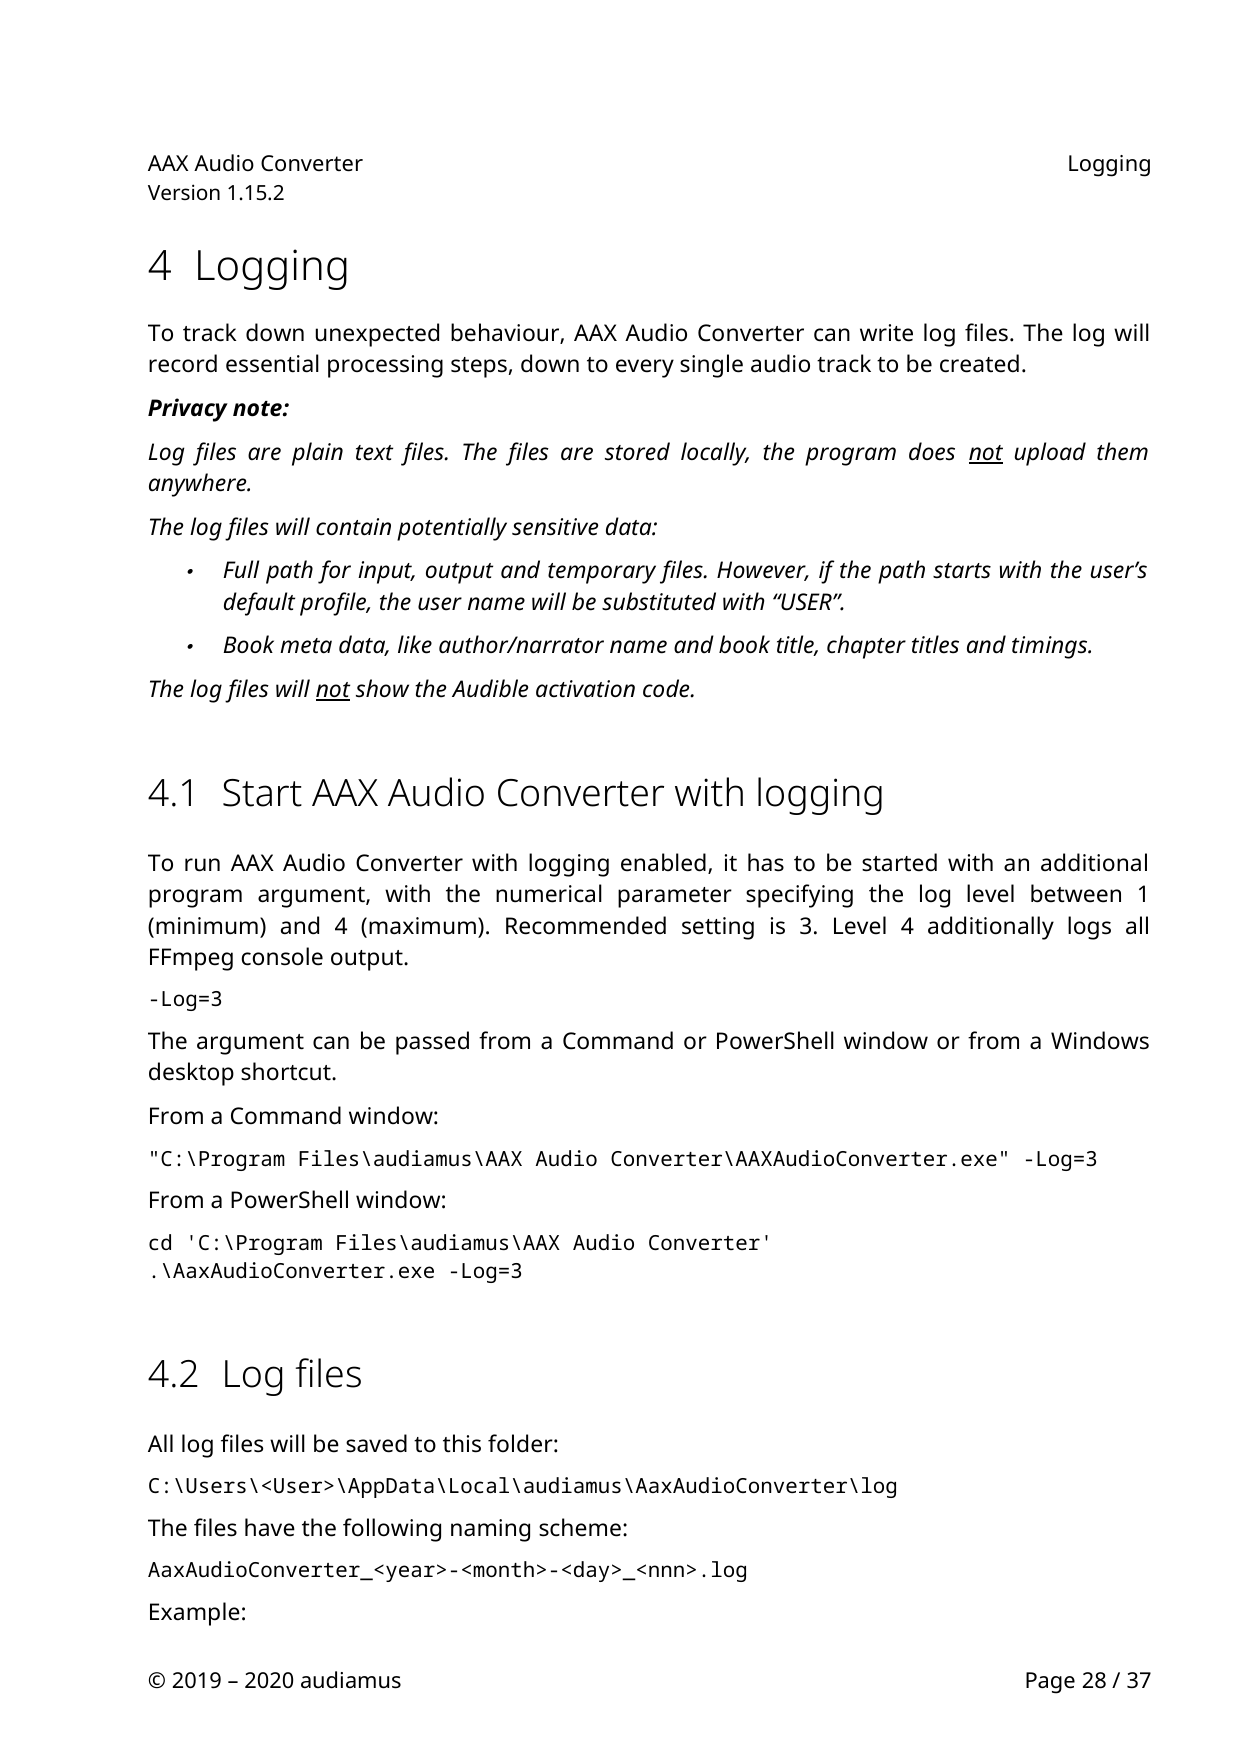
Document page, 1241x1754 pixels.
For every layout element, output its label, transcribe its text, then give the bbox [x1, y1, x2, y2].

text To track down unexpected behaviour, AAX Audio Converter can write log files. The log will record essential processing steps, down to every single audio track to be created. [148, 317, 1152, 379]
text Log files are plain text files. The files are stored locally, the program does not upload them anywhere. [148, 436, 1152, 498]
list Book meta data, like author/narrator name and book title, chapter titles and timings. [185, 629, 1152, 660]
text The log files will not show the Audible activation code. [148, 673, 1152, 704]
text C:\Users\<User>\AppData\Local\audiamus\AaxAudioConverter\log [148, 1471, 1152, 1499]
text From a Command window: [148, 1100, 1152, 1131]
subtitle Start AAX Audio Converter with logging [148, 767, 1152, 818]
text The log files will contain potentially sensitive data: [148, 511, 1152, 542]
text The files have the following naming scheme: [148, 1512, 1152, 1543]
text To run AAX Audio Converter with logging enabled, it has to be started with an additional program argument, with the numerical parameter specifying the log level between 1 (minimum) and 4 (maximum). Recommended setting is 3. Level 4 additionally logs all FFmpeg console output. [148, 847, 1152, 972]
text The argument can be passed from a Command or PowerShell window or from a Windows desktop shortcut. [148, 1025, 1152, 1088]
text Privacy note: [148, 392, 1152, 423]
text cd 'C:\Program Files\audiamus\AAX Audio Converter' .\AaxAudioConverter.exe -Log=3 [148, 1228, 1152, 1284]
text "C:\Program Files\audiamus\AAX Audio Converter\AAXAudioConverter.exe" -Log=3 [148, 1144, 1152, 1172]
text Example: [148, 1596, 1152, 1627]
text All log files will be saved to this folder: [148, 1427, 1152, 1459]
subtitle Logging [148, 235, 1152, 292]
subtitle Log files [148, 1347, 1152, 1398]
text -Log=3 [148, 984, 1152, 1013]
text AaxAudioConverter_<year>-<month>-<day>_<nnn>.log [148, 1555, 1152, 1584]
list Full path for input, output and temporary files. However, if the path starts with the user’s default profile, the user name will be substituted with “USER”. [185, 554, 1152, 617]
text From a PowerShell window: [148, 1184, 1152, 1216]
